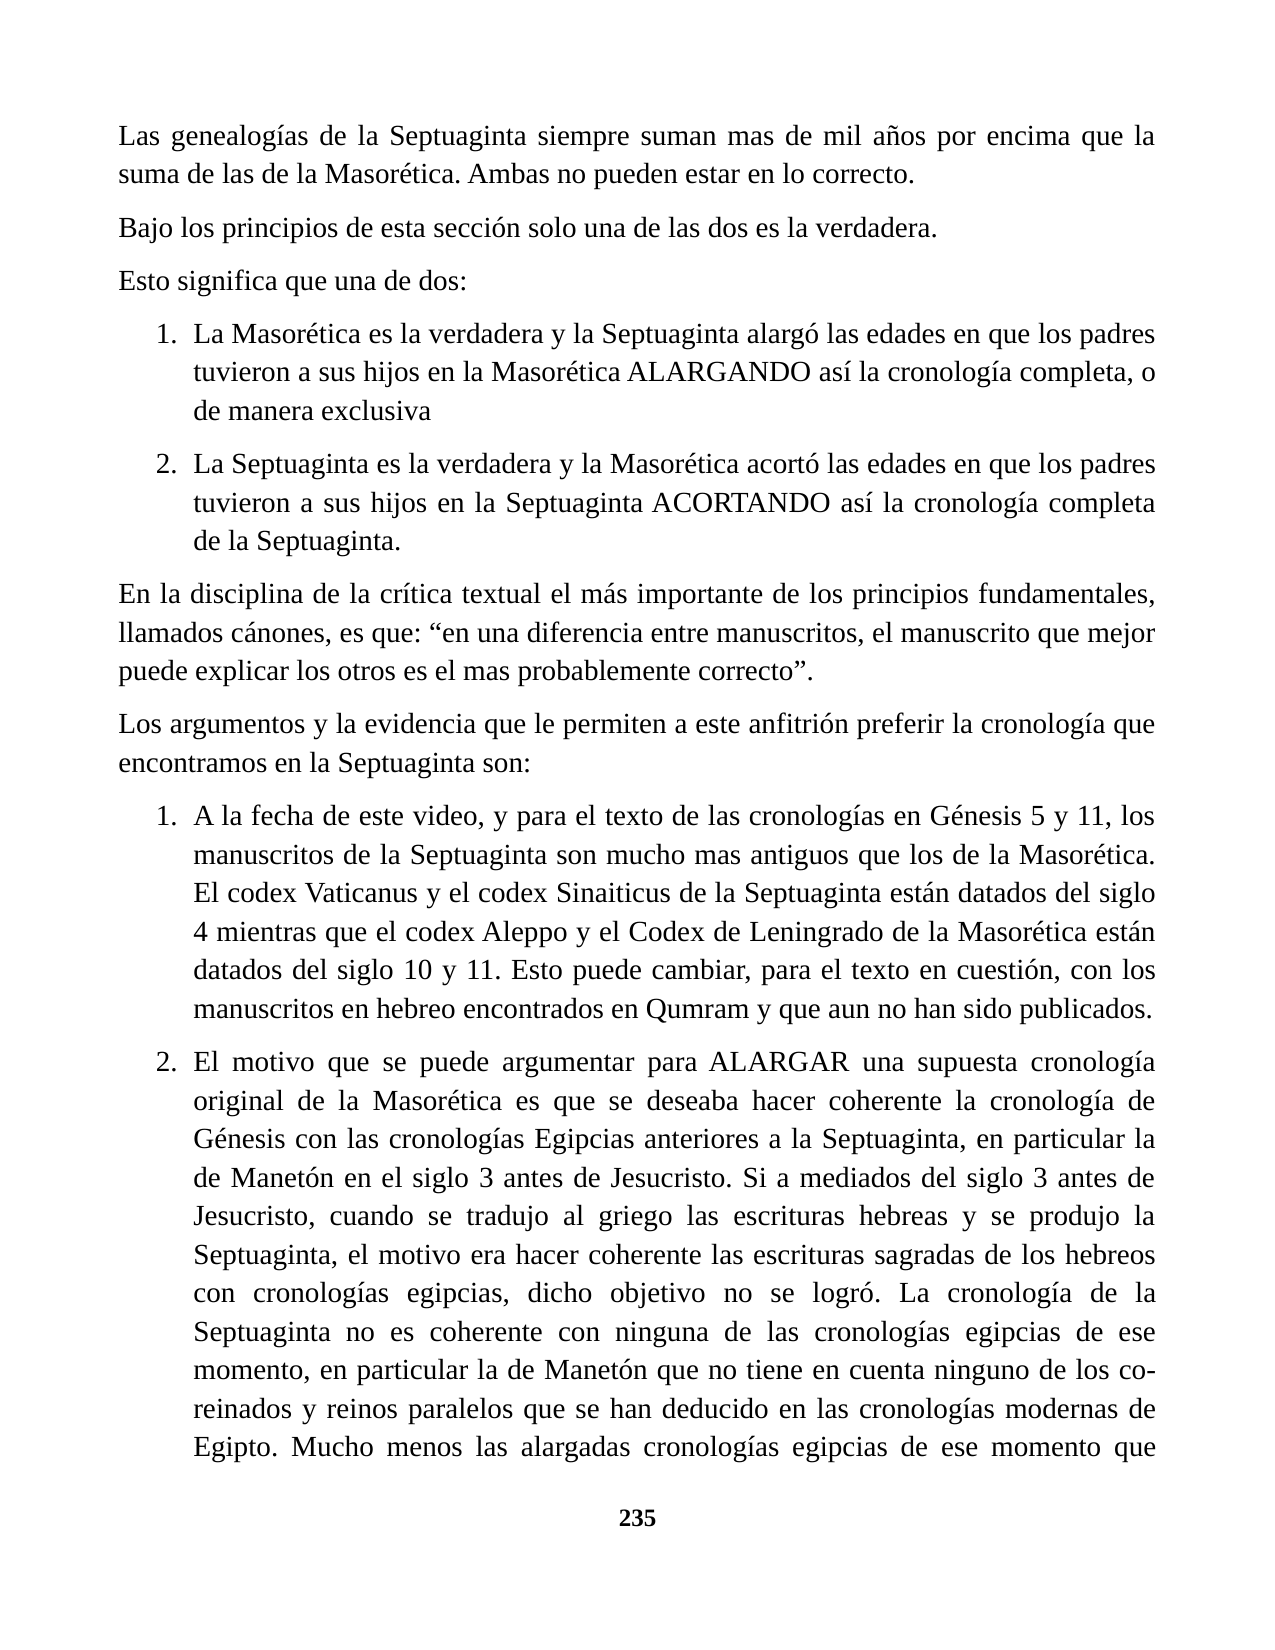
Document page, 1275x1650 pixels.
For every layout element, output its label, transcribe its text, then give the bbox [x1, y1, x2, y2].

text Bajo los principios de esta sección solo una de las dos es la verdadera. [118, 210, 1157, 243]
text Los argumentos y la evidencia que le permiten a este anfitrión preferir la cronología que encontramos en la Septuaginta son: [118, 707, 1157, 779]
list El motivo que se puede argumentar para ALARGAR una supuesta cronología original de la Masorética es que se deseaba hacer coherente la cronología de Génesis con las cronologías Egipcias anteriores a la Septuaginta, en particular la de Manetón en el siglo 3 antes de Jesucristo. Si a mediados del siglo 3 antes de Jesucristo, cuando se tradujo al griego las escrituras hebreas y se produjo la Septuaginta, el motivo era hacer coherente las escrituras sagradas de los hebreos con cronologías egipcias, dicho objetivo no se logró. La cronología de la Septuaginta no es coherente con ninguna de las cronologías egipcias de ese momento, en particular la de Manetón que no tiene en cuenta ninguno de los co-reinados y reinos paralelos que se han deducido en las cronologías modernas de Egipto. Mucho menos las alargadas cronologías egipcias de ese momento que [156, 1044, 1157, 1463]
list La Septuaginta es la verdadera y la Masorética acortó las edades en que los padres tuvieron a sus hijos en la Septuaginta ACORTANDO así la cronología completa de la Septuaginta. [156, 446, 1157, 557]
text En la disciplina de la crítica textual el más importante de los principios fundamentales, llamados cánones, es que: “en una diferencia entre manuscritos, el manuscrito que mejor puede explicar los otros es el mas probablemente correcto”. [118, 576, 1157, 687]
list A la fecha de este video, y para el texto de las cronologías en Génesis 5 y 11, los manuscritos de la Septuaginta son mucho mas antiguos que los de la Masorética. El codex Vaticanus y el codex Sinaiticus de la Septuaginta están datados del siglo 4 mientras que el codex Aleppo y el Codex de Leningrado de la Masorética están datados del siglo 10 y 11. Esto puede cambiar, para el texto en cuestión, con los manuscritos en hebreo encontrados en Qumram y que aun no han sido publicados. [156, 798, 1157, 1024]
text Esto significa que una de dos: [118, 263, 1157, 296]
text Las genealogías de la Septuaginta siempre suman mas de mil años por encima que la suma de las de la Masorética. Ambas no pueden estar en lo correcto. [118, 118, 1157, 190]
list La Masorética es la verdadera y la Septuaginta alargó las edades en que los padres tuvieron a sus hijos en la Masorética ALARGANDO así la cronología completa, o de manera exclusiva [156, 316, 1157, 427]
